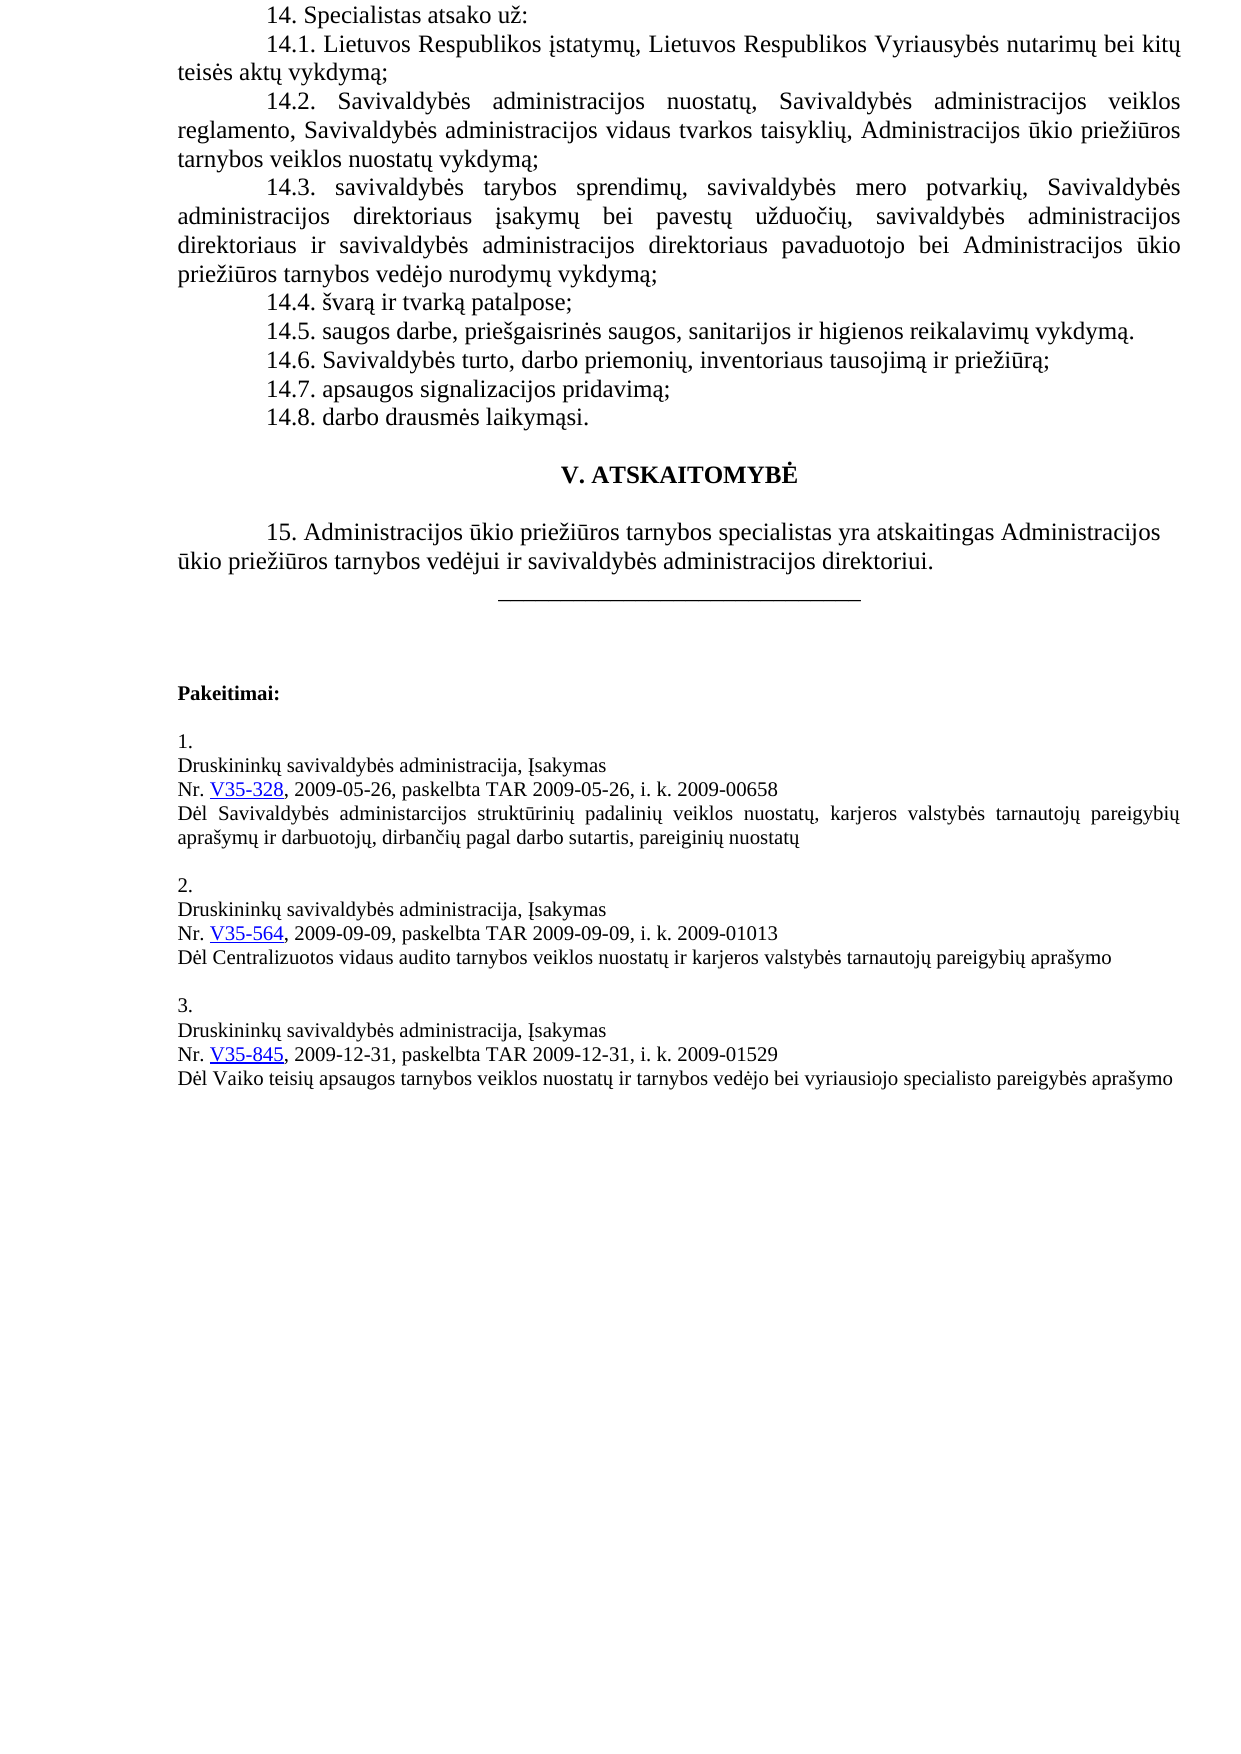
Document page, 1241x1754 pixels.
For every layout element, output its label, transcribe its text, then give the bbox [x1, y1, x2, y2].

text V. ATSKAITOMYBĖ [177, 460, 1181, 489]
text 14. Specialistas atsako už: [177, 0, 1181, 29]
text 14.4. švarą ir tvarką patalpose; [177, 287, 1181, 316]
text 15. Administracijos ūkio priežiūros tarnybos specialistas yra atskaitingas Administracijos ūkio priežiūros tarnybos vedėjui ir savivaldybės administracijos direktoriui. [177, 517, 1181, 575]
text 14.6. Savivaldybės turto, darbo priemonių, inventoriaus tausojimą ir priežiūrą; [177, 345, 1181, 374]
text Druskininkų savivaldybės administracija, Įsakymas [177, 1017, 1181, 1042]
text 2. [177, 873, 1181, 897]
text Dėl Savivaldybės administarcijos struktūrinių padalinių veiklos nuostatų, karjeros valstybės tarnautojų pareigybių aprašymų ir darbuotojų, dirbančių pagal darbo sutartis, pareiginių nuostatų [177, 801, 1181, 849]
text _____________________________ [177, 575, 1181, 604]
text 14.5. saugos darbe, priešgaisrinės saugos, sanitarijos ir higienos reikalavimų vykdymą. [177, 316, 1181, 345]
text 14.1. Lietuvos Respublikos įstatymų, Lietuvos Respublikos Vyriausybės nutarimų bei kitų teisės aktų vykdymą; [177, 29, 1181, 86]
text Nr. V35-845, 2009-12-31, paskelbta TAR 2009-12-31, i. k. 2009-01529 [177, 1042, 1181, 1066]
text Dėl Centralizuotos vidaus audito tarnybos veiklos nuostatų ir karjeros valstybės tarnautojų pareigybių aprašymo [177, 945, 1181, 969]
text Pakeitimai: [177, 681, 1181, 705]
text Dėl Vaiko teisių apsaugos tarnybos veiklos nuostatų ir tarnybos vedėjo bei vyriausiojo specialisto pareigybės aprašymo [177, 1066, 1181, 1090]
text Nr. V35-328, 2009-05-26, paskelbta TAR 2009-05-26, i. k. 2009-00658 [177, 777, 1181, 801]
text Druskininkų savivaldybės administracija, Įsakymas [177, 897, 1181, 921]
text 3. [177, 993, 1181, 1017]
text 14.8. darbo drausmės laikymąsi. [177, 402, 1181, 431]
text Nr. V35-564, 2009-09-09, paskelbta TAR 2009-09-09, i. k. 2009-01013 [177, 921, 1181, 945]
text 14.7. apsaugos signalizacijos pridavimą; [177, 374, 1181, 402]
text 1. [177, 729, 1181, 753]
text Druskininkų savivaldybės administracija, Įsakymas [177, 753, 1181, 777]
text 14.2. Savivaldybės administracijos nuostatų, Savivaldybės administracijos veiklos reglamento, Savivaldybės administracijos vidaus tvarkos taisyklių, Administracijos ūkio priežiūros tarnybos veiklos nuostatų vykdymą; [177, 86, 1181, 172]
text 14.3. savivaldybės tarybos sprendimų, savivaldybės mero potvarkių, Savivaldybės administracijos direktoriaus įsakymų bei pavestų užduočių, savivaldybės administracijos direktoriaus ir savivaldybės administracijos direktoriaus pavaduotojo bei Administracijos ūkio priežiūros tarnybos vedėjo nurodymų vykdymą; [177, 172, 1181, 287]
